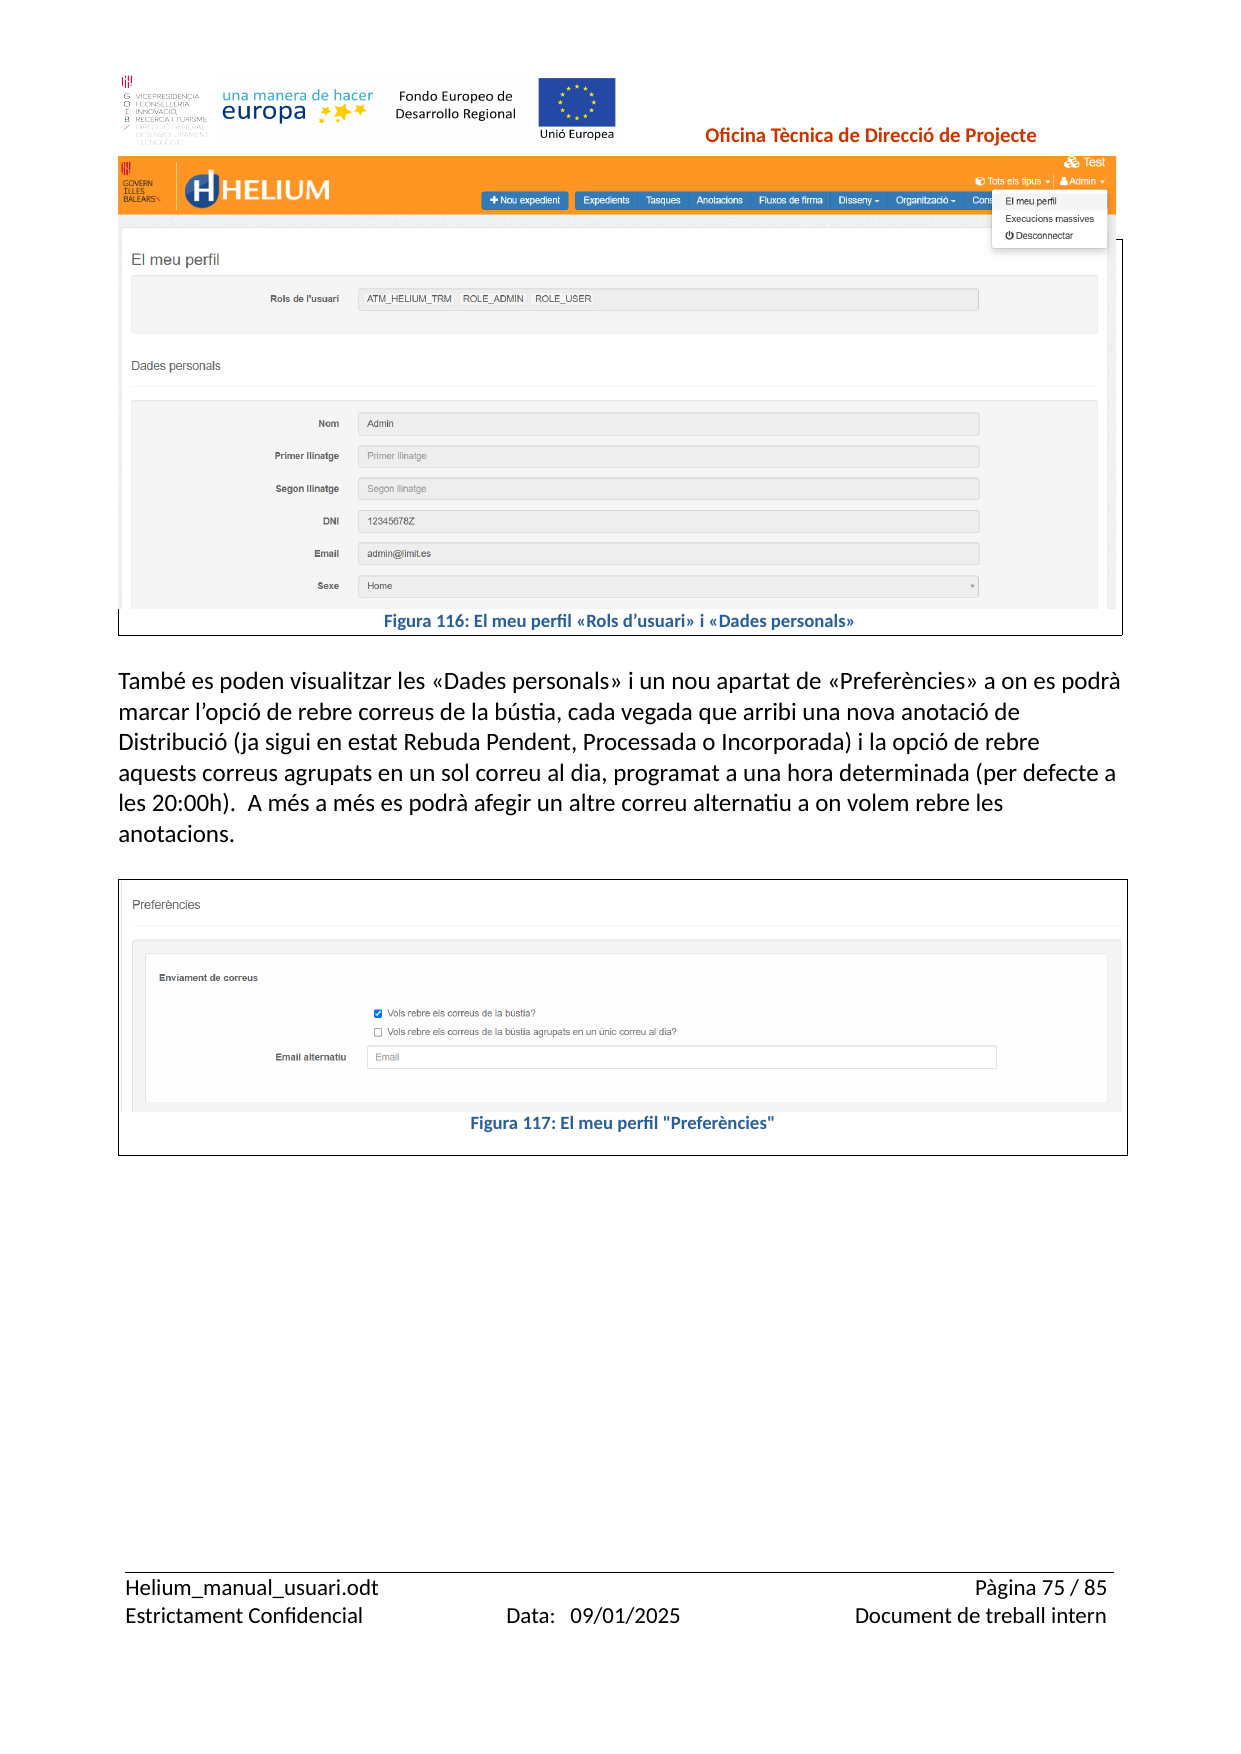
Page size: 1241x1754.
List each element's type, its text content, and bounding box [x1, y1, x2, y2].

picture [118, 73, 213, 147]
picture [118, 156, 1117, 609]
picture [219, 73, 621, 147]
picture [120, 881, 1125, 1112]
text Figura 116: El meu perfil «Rols d’usuari» i «Dades personals» [121, 607, 1119, 632]
text Figura 117: El meu perfil "Preferències" [121, 1112, 1124, 1134]
text També es poden visualitzar les «Dades personals» i un nou apartat de «Preferències» a on es podrà marcar l’opció de rebre correus de la bústia, cada vegada que arribi una nova anotació de Distribució (ja sigui en estat Rebuda Pendent, Processada o Incorporada) i la opció de rebre aquests correus agrupats en un sol correu al dia, programat a una hora determinada (per defecte a les 20:00h). A més a més es podrà afegir un altre correu alternatiu a on volem rebre les anotacions. [118, 666, 1122, 849]
